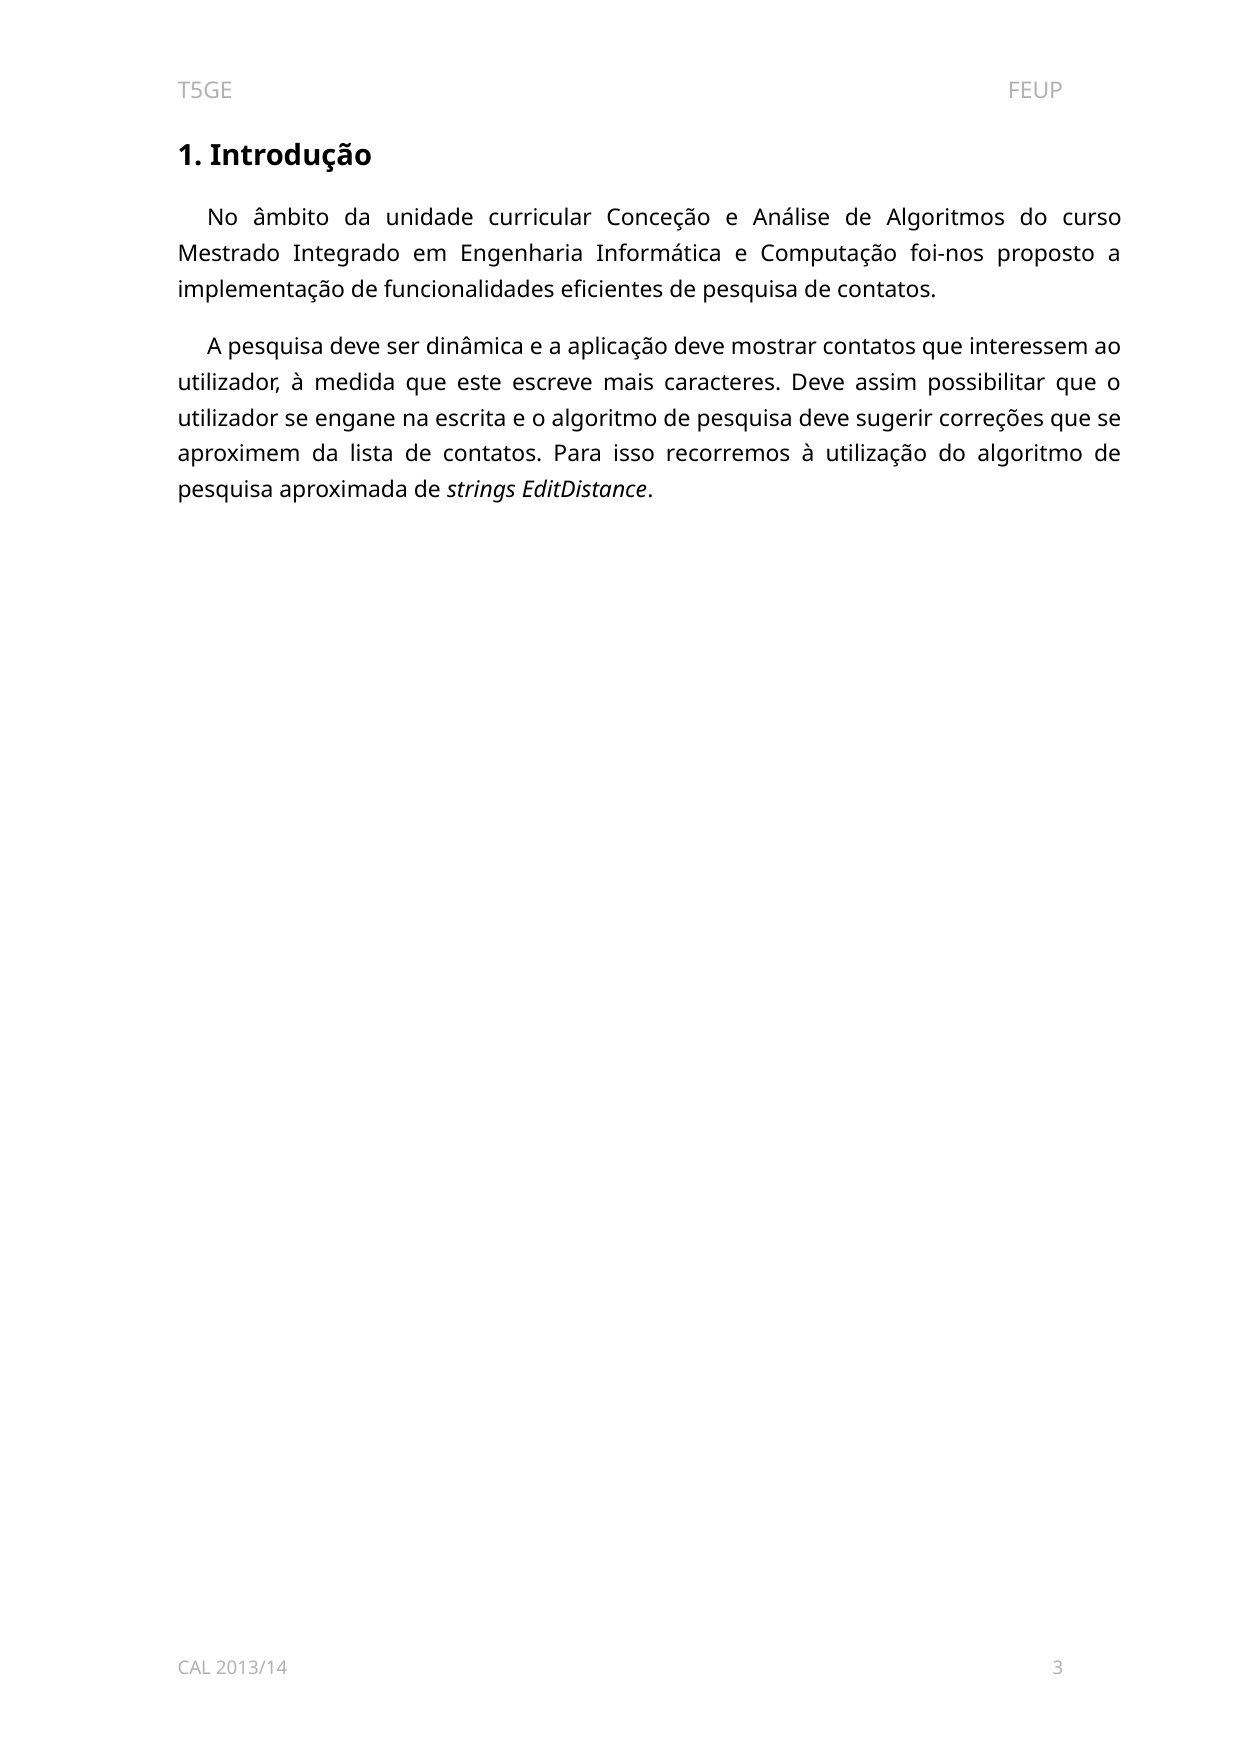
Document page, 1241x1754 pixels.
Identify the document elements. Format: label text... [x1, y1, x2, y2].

text No âmbito da unidade curricular Conceção e Análise de Algoritmos do curso Mestrado Integrado em Engenharia Informática e Computação foi-nos proposto a implementação de funcionalidades eficientes de pesquisa de contatos. [177, 201, 1122, 304]
text A pesquisa deve ser dinâmica e a aplicação deve mostrar contatos que interessem ao utilizador, à medida que este escreve mais caracteres. Deve assim possibilitar que o utilizador se engane na escrita e o algoritmo de pesquisa deve sugerir correções que se aproximem da lista de contatos. Para isso recorremos à utilização do algoritmo de pesquisa aproximada de strings EditDistance. [177, 329, 1122, 504]
subtitle 1. Introdução [177, 134, 1122, 174]
